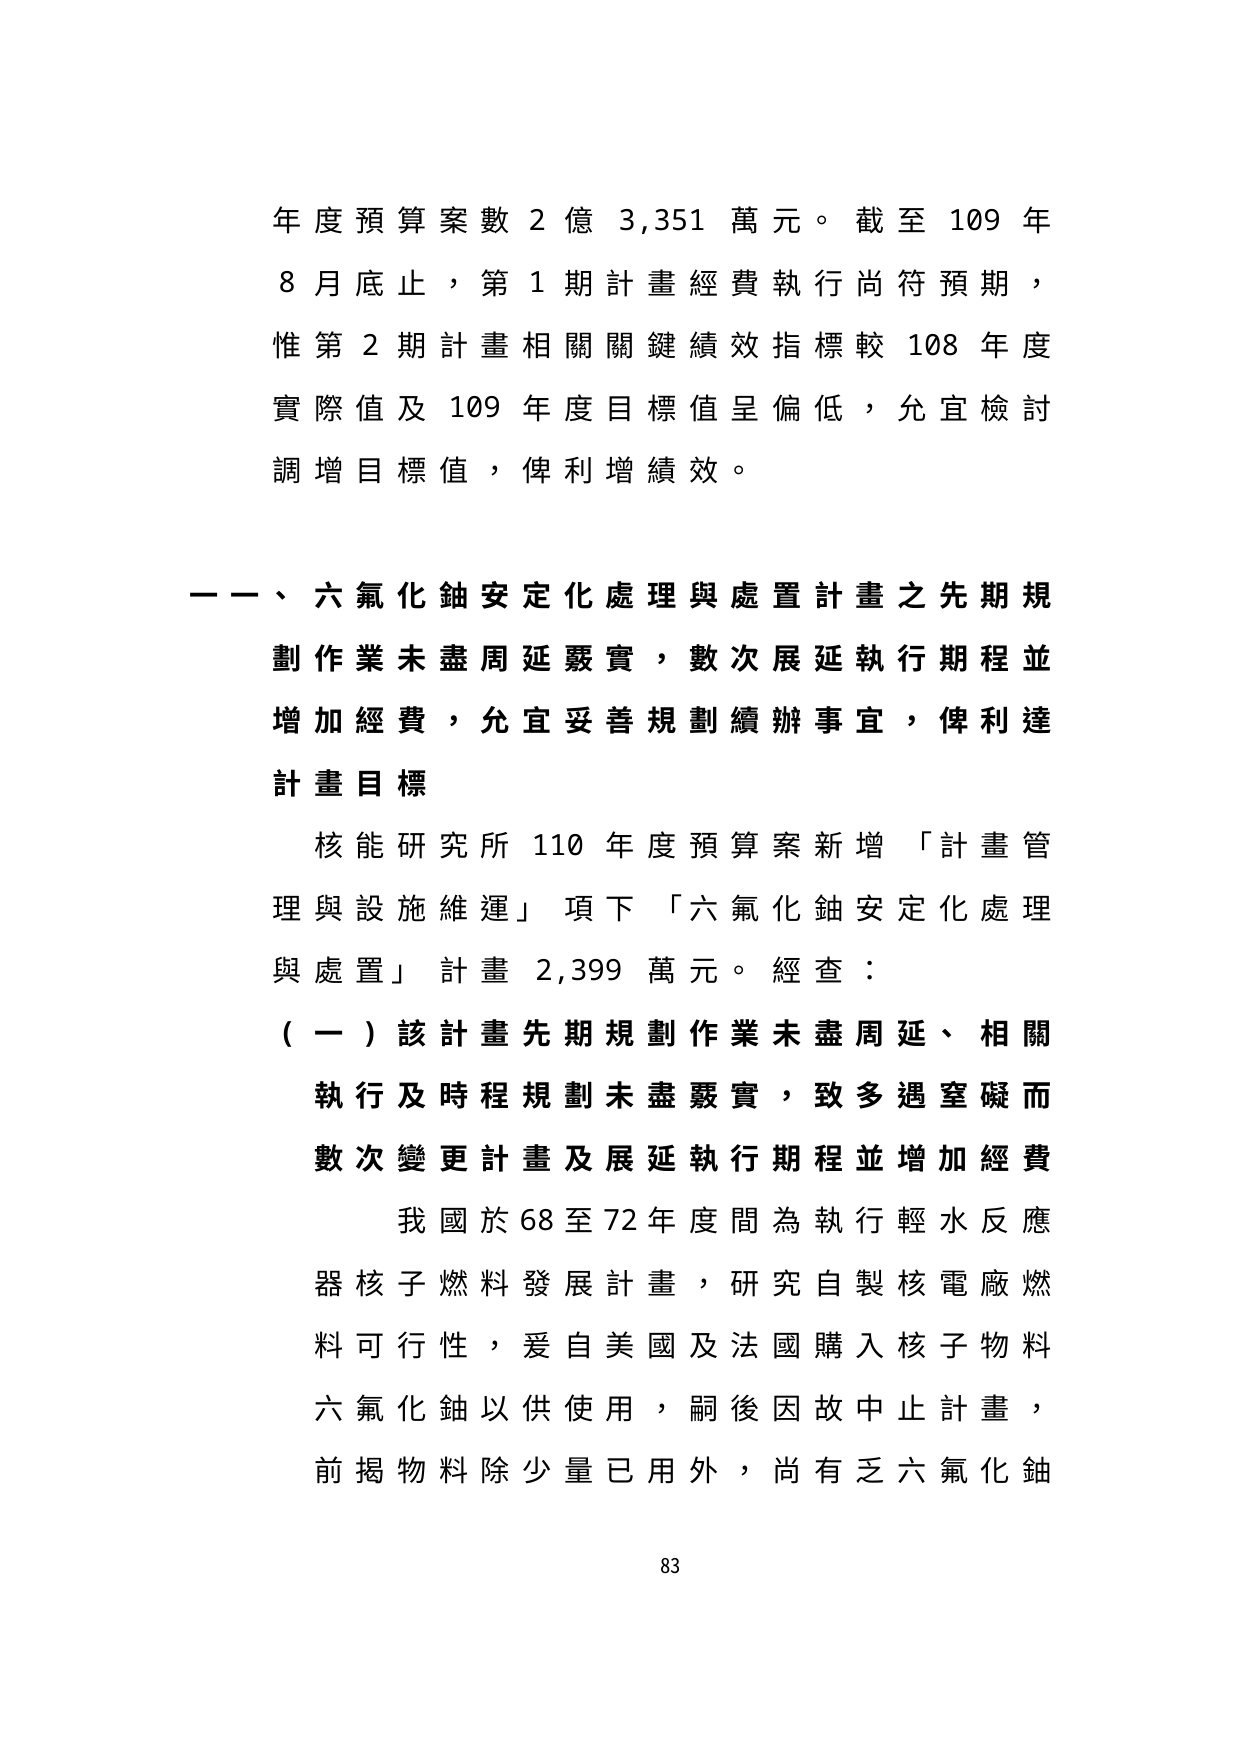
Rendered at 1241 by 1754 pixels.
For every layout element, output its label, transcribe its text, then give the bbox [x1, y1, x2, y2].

text (一)該計畫先期規劃作業未盡周延、相關執行及時程規劃未盡覈實，致多遇窒礙而數次變更計畫及展延執行期程並增加經費 [242, 990, 1058, 1177]
text 年度預算案數2億3,351萬元。截至109年8月底止，第1期計畫經費執行尚符預期，惟第2期計畫相關關鍵績效指標較108年度實際值及109年度目標值呈偏低，允宜檢討調增目標值，俾利增績效。 [242, 177, 1058, 490]
text 核能研究所110年度預算案新增「計畫管理與設施維運」項下「六氟化鈾安定化處理與處置」計畫2,399萬元。經查： [242, 802, 1058, 990]
text 一一、六氟化鈾安定化處理與處置計畫之先期規劃作業未盡周延覈實，數次展延執行期程並增加經費，允宜妥善規劃續辦事宜，俾利達計畫目標 [183, 552, 1058, 802]
text 我國於68至72年度間為執行輕水反應器核子燃料發展計畫，研究自製核電廠燃料可行性，爰自美國及法國購入核子物料六氟化鈾以供使用，嗣後因故中止計畫，前揭物料除少量已用外，尚有乏六氟化鈾 [242, 1177, 1058, 1490]
